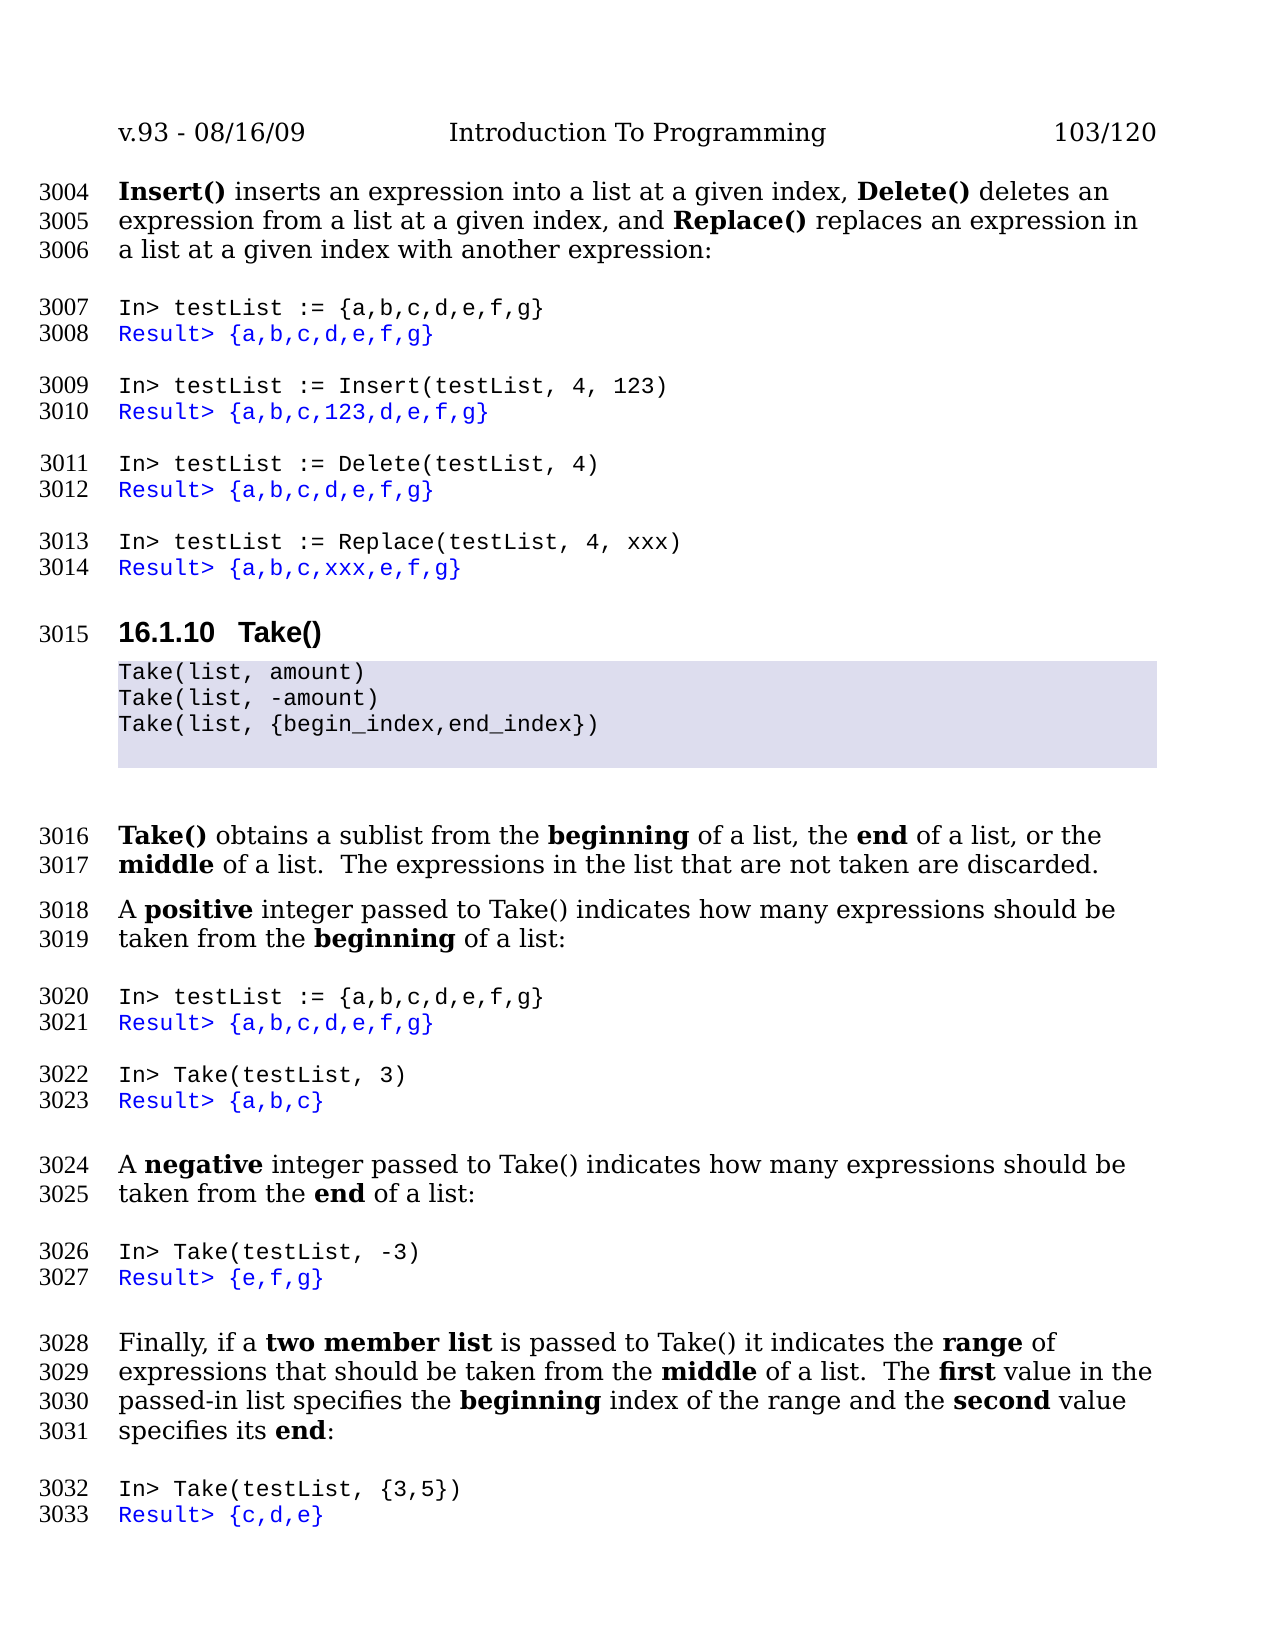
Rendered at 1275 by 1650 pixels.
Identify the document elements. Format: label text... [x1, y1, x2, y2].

text Result> {a,b,c,d,e,f,g} [118, 1011, 1157, 1037]
text Result> {a,b,c,d,e,f,g} [118, 478, 1157, 504]
text In> Take(testList, -3) [118, 1241, 1157, 1267]
subtitle Take() [118, 615, 1157, 648]
text Result> {e,f,g} [118, 1267, 1157, 1293]
table_header Take(list, amount) Take(list, -amount) Take(list, {begin_index,end_index}) [118, 661, 1157, 768]
text Finally, if a two member list is passed to Take() it indicates the range of expressions that should be taken from the middle of a list. The first value in the passed-in list specifies the beginning index of the range and the second value specifies its end: [118, 1327, 1157, 1445]
text Take() obtains a sublist from the beginning of a list, the end of a list, or the middle of a list. The expressions in the list that are not taken are discarded. [118, 821, 1157, 880]
text In> Take(testList, {3,5}) [118, 1477, 1157, 1503]
text In> testList := Delete(testList, 4) [118, 452, 1157, 478]
text In> testList := Insert(testList, 4, 123) [118, 374, 1157, 400]
text A positive integer passed to Take() indicates how many expressions should be taken from the beginning of a list: [118, 895, 1157, 953]
text Result> {a,b,c,xxx,e,f,g} [118, 556, 1157, 582]
text In> testList := Replace(testList, 4, xxx) [118, 530, 1157, 556]
text In> Take(testList, 3) [118, 1063, 1157, 1089]
text Result> {a,b,c,d,e,f,g} [118, 323, 1157, 348]
text Result> {a,b,c,123,d,e,f,g} [118, 400, 1157, 426]
text Result> {c,d,e} [118, 1503, 1157, 1529]
text Insert() inserts an expression into a list at a given index, Delete() deletes an expression from a list at a given index, and Replace() replaces an expression in a list at a given index with another expression: [118, 177, 1157, 265]
text Result> {a,b,c} [118, 1089, 1157, 1115]
text A negative integer passed to Take() indicates how many expressions should be taken from the end of a list: [118, 1150, 1157, 1209]
text In> testList := {a,b,c,d,e,f,g} [118, 297, 1157, 323]
text In> testList := {a,b,c,d,e,f,g} [118, 985, 1157, 1011]
